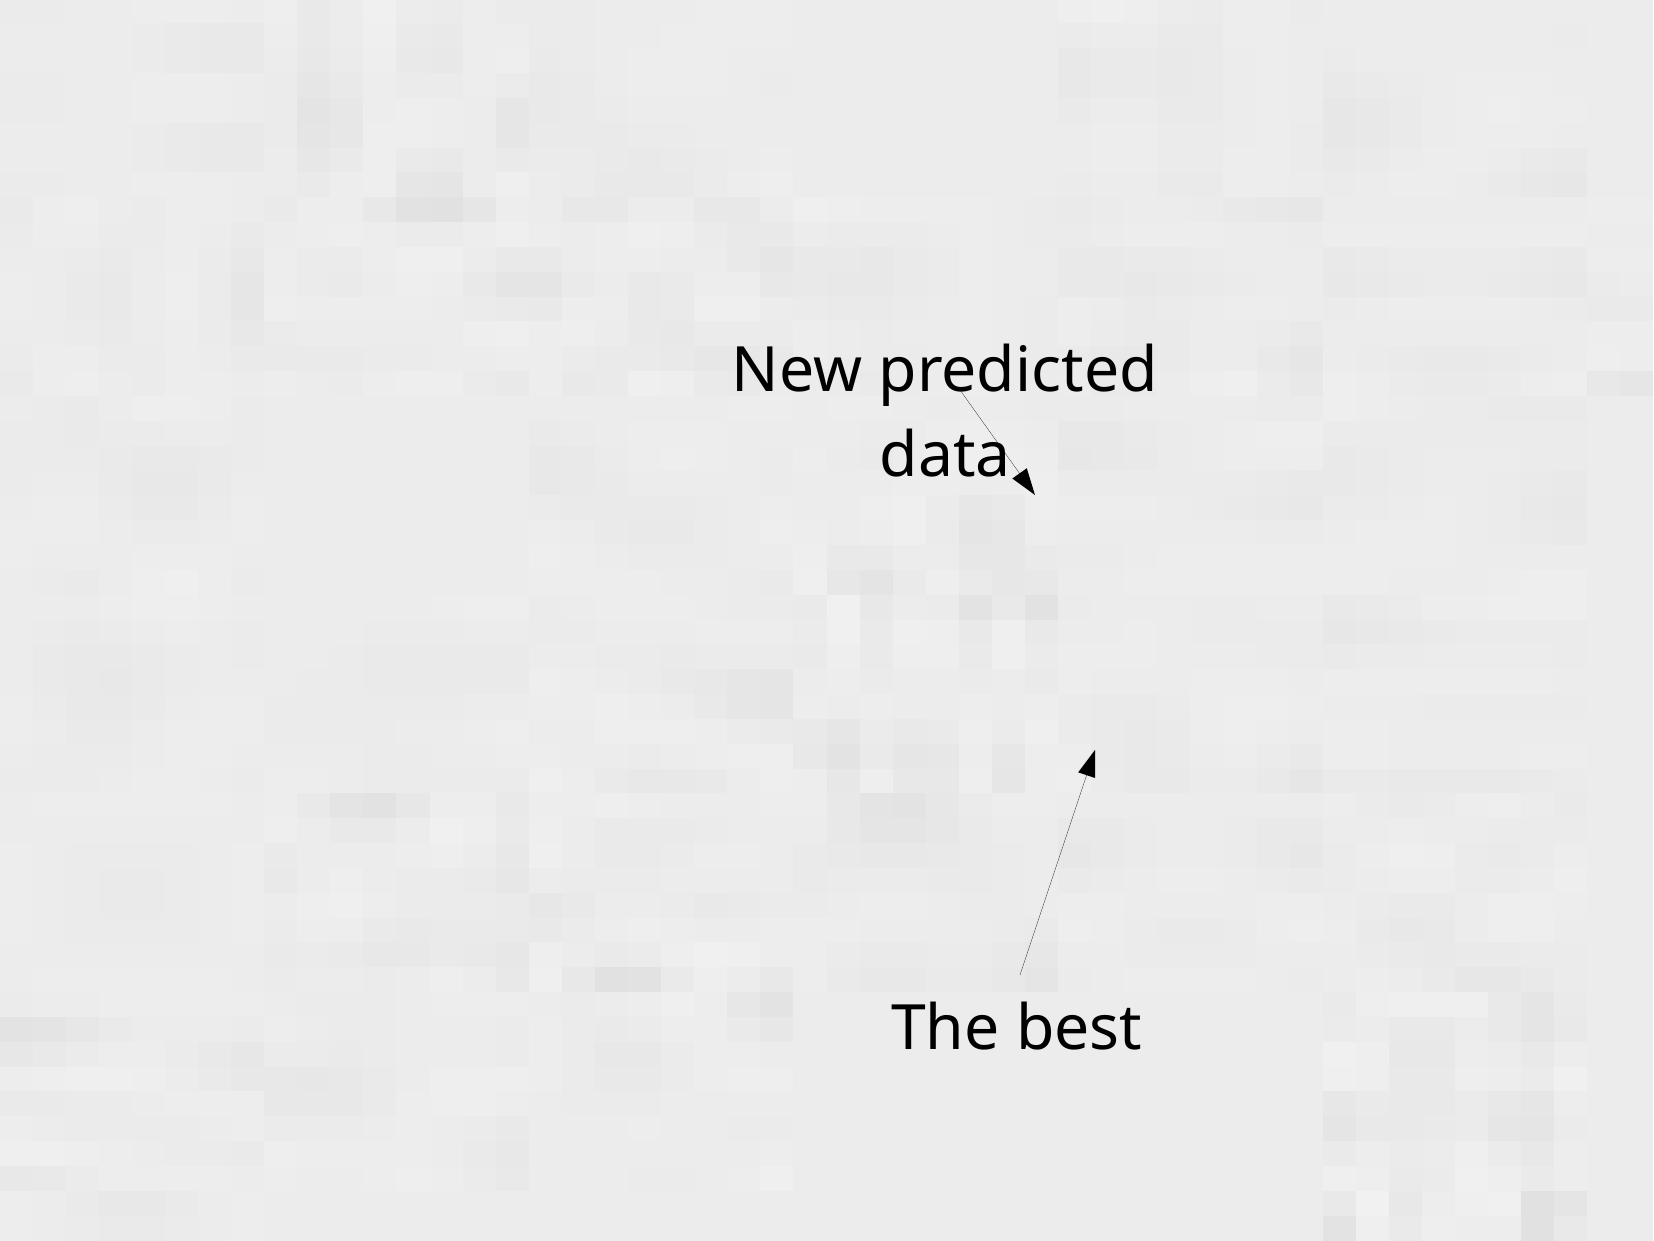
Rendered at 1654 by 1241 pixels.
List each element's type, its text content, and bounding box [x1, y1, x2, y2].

text_box The best [765, 975, 1269, 1063]
text_box New predicted data [645, 317, 1246, 406]
picture [0, 0, 1654, 1241]
